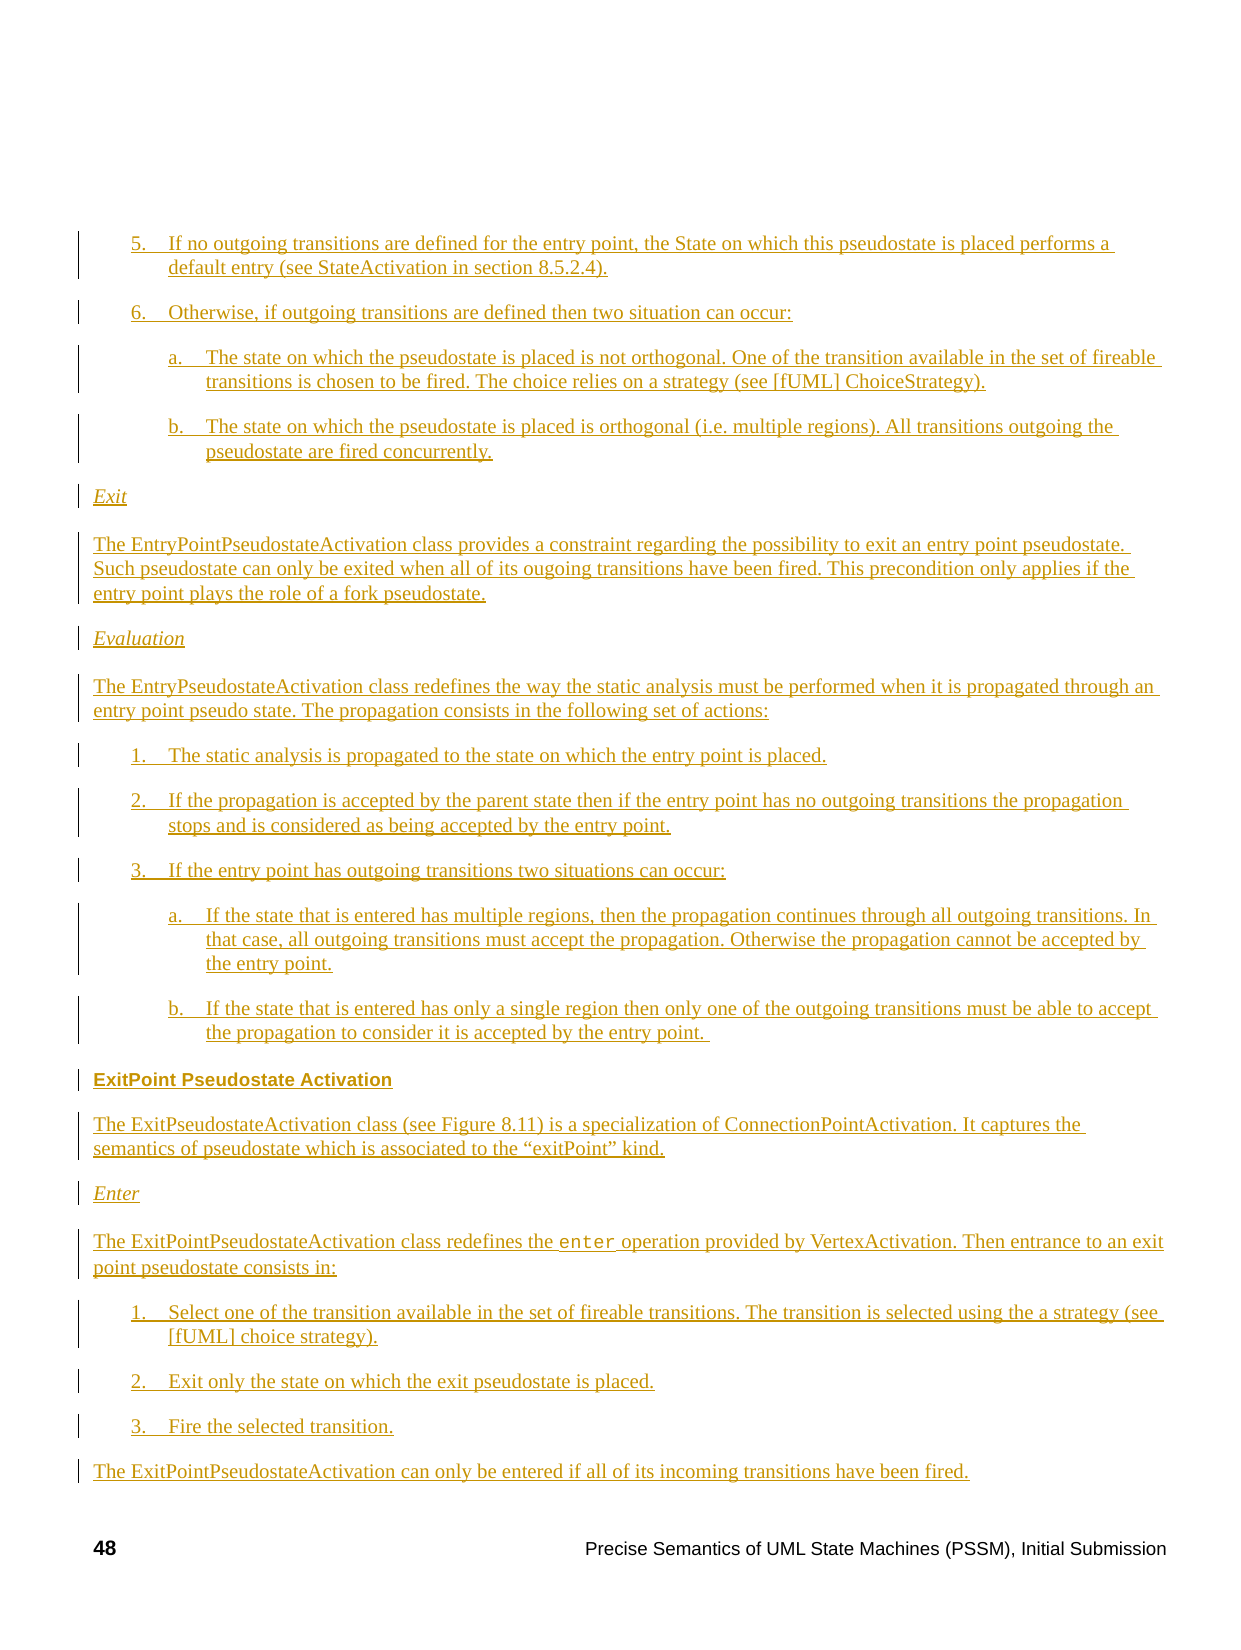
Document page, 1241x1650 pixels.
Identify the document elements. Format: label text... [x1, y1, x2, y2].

list The state on which the pseudostate is placed is not orthogonal. One of the transition available in the set of fireable transitions is chosen to be fired. The choice relies on a strategy (see [fUML] ChoiceStrategy). [168, 345, 1164, 393]
text The ExitPseudostateActivation class (see Figure 8.11) is a specialization of ConnectionPointActivation. It captures the semantics of pseudostate which is associated to the “exitPoint” kind. [93, 1112, 1164, 1160]
text The ExitPointPseudostateActivation can only be entered if all of its incoming transitions have been fired. [93, 1459, 1164, 1483]
list If the state that is entered has only a single region then only one of the outgoing transitions must be able to accept the propagation to consider it is accepted by the entry point. [168, 996, 1164, 1044]
list Otherwise, if outgoing transitions are defined then two situation can occur: [131, 300, 1164, 324]
list Select one of the transition available in the set of fireable transitions. The transition is selected using the a strategy (see [131, 1300, 1164, 1320]
list If the propagation is accepted by the parent state then if the entry point has no outgoing transitions the propagation stops and is considered as being accepted by the entry point. [131, 788, 1164, 837]
subtitle Evaluation [93, 626, 1164, 649]
text The ExitPointPseudostateActivation class redefines the enter operation provided by VertexActivation. Then entrance to an exit point pseudostate consists in: [93, 1229, 1164, 1279]
list If no outgoing transitions are defined for the entry point, the State on which this pseudostate is placed performs a default entry (see StateActivation in section 8.5.2.4). [131, 231, 1164, 279]
list The static analysis is propagated to the state on which the entry point is placed. [131, 743, 1164, 767]
list If the state that is entered has multiple regions, then the propagation continues through all outgoing transitions. In that case, all outgoing transitions must accept the propagation. Otherwise the propagation cannot be accepted by the entry point. [168, 903, 1164, 975]
text The EntryPointPseudostateActivation class provides a constraint regarding the possibility to exit an entry point pseudostate. Such pseudostate can only be exited when all of its ougoing transitions have been fired. This precondition only applies if the entry point plays the role of a fork pseudostate. [93, 532, 1164, 604]
list The state on which the pseudostate is placed is orthogonal (i.e. multiple regions). All transitions outgoing the pseudostate are fired concurrently. [168, 414, 1164, 463]
text The EntryPseudostateActivation class redefines the way the static analysis must be performed when it is propagated through an entry point pseudo state. The propagation consists in the following set of actions: [93, 674, 1164, 722]
subtitle Enter [93, 1181, 1164, 1205]
subtitle ExitPoint Pseudostate Activation [93, 1069, 1164, 1091]
list If the entry point has outgoing transitions two situations can occur: [131, 858, 1164, 882]
list Fire the selected transition. [131, 1414, 1164, 1438]
list [fUML] choice strategy). [131, 1322, 1164, 1348]
list Exit only the state on which the exit pseudostate is placed. [131, 1369, 1164, 1393]
subtitle Exit [93, 484, 1164, 508]
